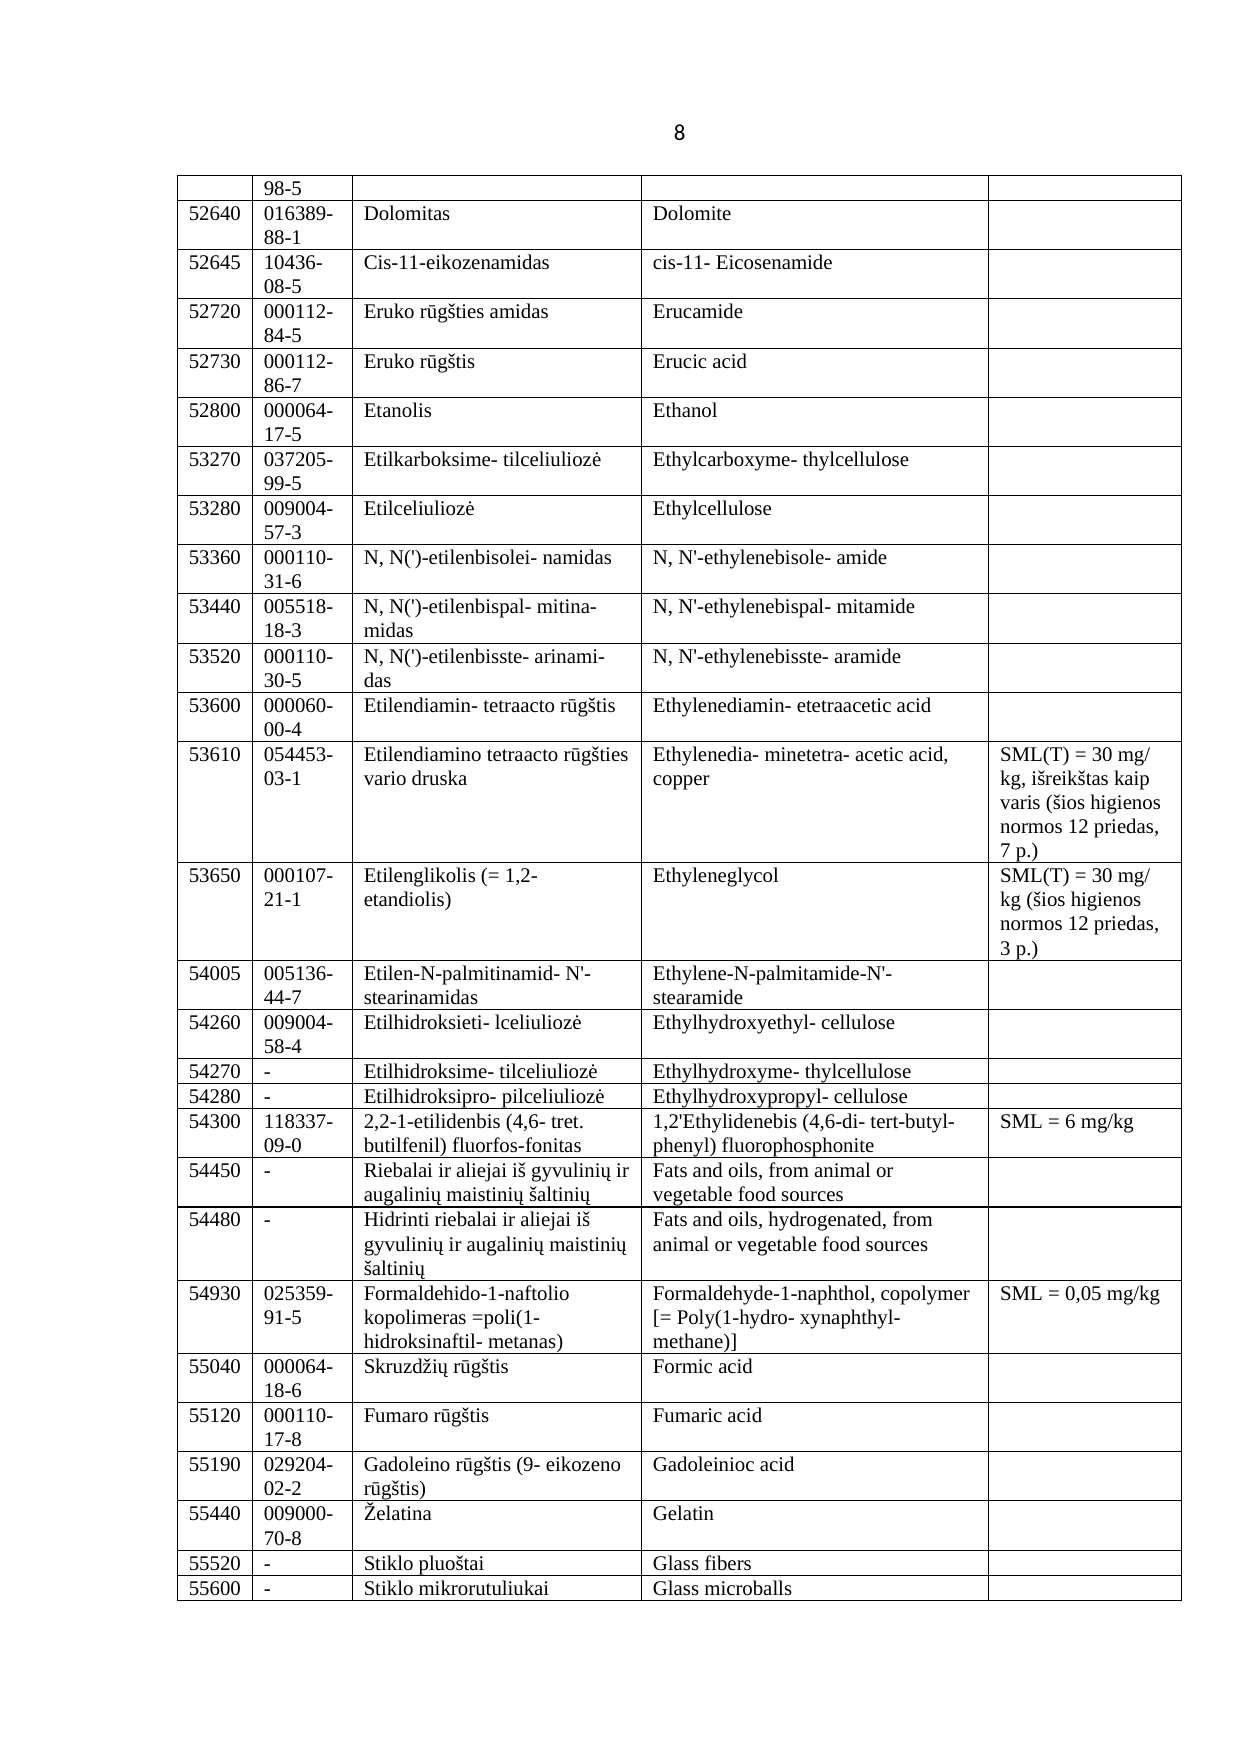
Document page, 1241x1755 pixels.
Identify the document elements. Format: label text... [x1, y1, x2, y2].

table_cell 54480 [178, 1208, 252, 1279]
table_cell 53600 [178, 693, 252, 741]
table_cell [642, 176, 988, 200]
table_cell 52800 [178, 398, 252, 446]
table_cell 55440 [178, 1501, 252, 1549]
table_cell [989, 250, 1181, 298]
table_cell [989, 201, 1181, 249]
table_cell [989, 176, 1181, 200]
table_cell [989, 1158, 1181, 1206]
table_cell Gadoleino rūgštis (9- eikozeno rūgštis) [353, 1452, 641, 1500]
table_cell SML(T) = 30 mg/ kg (šios higienos normos 12 priedas, 3 p.) [989, 863, 1181, 959]
table_cell Ethylenedia- minetetra- acetic acid, copper [642, 742, 988, 862]
table_cell Etilhidroksipro- pilceliuliozė [353, 1084, 641, 1108]
table_cell [989, 1010, 1181, 1058]
table_cell [989, 545, 1181, 593]
table_cell Formic acid [642, 1354, 988, 1402]
table_cell Gadoleinioc acid [642, 1452, 988, 1500]
table_cell [989, 398, 1181, 446]
table_cell Ethylcellulose [642, 496, 988, 544]
table_cell 000107-21-1 [253, 863, 352, 959]
table_cell 2,2-1-etilidenbis (4,6- tret. butilfenil) fluorfos-fonitas [353, 1109, 641, 1157]
table_cell 54260 [178, 1010, 252, 1058]
table_cell Erucic acid [642, 349, 988, 397]
table_cell Stiklo mikrorutuliukai [353, 1576, 641, 1600]
table_cell N, N'-ethylenebisste- aramide [642, 644, 988, 692]
table_cell Eruko rūgštis [353, 349, 641, 397]
table_cell Dolomitas [353, 201, 641, 249]
table_cell 029204-02-2 [253, 1452, 352, 1500]
table_cell Etilen-N-palmitinamid- N'-stearinamidas [353, 961, 641, 1009]
table_cell 54005 [178, 961, 252, 1009]
table_cell Etilhidroksime- tilceliuliozė [353, 1059, 641, 1083]
table_cell [989, 1403, 1181, 1451]
table_cell 1,2'Ethylidenebis (4,6-di- tert-butyl- phenyl) fluorophosphonite [642, 1109, 988, 1157]
table_cell Ethylhydroxypropyl- cellulose [642, 1084, 988, 1108]
table_cell Hidrinti riebalai ir aliejai iš gyvulinių ir augalinių maistinių šaltinių [353, 1208, 641, 1279]
table_cell Formaldehyde-1-naphthol, copolymer [= Poly(1-hydro- xynaphthyl- methane)] [642, 1281, 988, 1353]
table_cell Ethylene-N-palmitamide-N'- stearamide [642, 961, 988, 1009]
table_cell Etilhidroksieti- lceliuliozė [353, 1010, 641, 1058]
table_cell SML(T) = 30 mg/ kg, išreikštas kaip varis (šios higienos normos 12 priedas, 7 p.) [989, 742, 1181, 862]
table_cell 025359-91-5 [253, 1281, 352, 1353]
table_cell 52720 [178, 299, 252, 347]
table_cell Etanolis [353, 398, 641, 446]
table_cell [989, 1208, 1181, 1279]
table_cell Etilendiamino tetraacto rūgšties vario druska [353, 742, 641, 862]
table_cell Želatina [353, 1501, 641, 1549]
table_cell SML = 6 mg/kg [989, 1109, 1181, 1157]
table_cell 10436-08-5 [253, 250, 352, 298]
table_cell 53360 [178, 545, 252, 593]
table_cell 000110-30-5 [253, 644, 352, 692]
table_cell 54270 [178, 1059, 252, 1083]
table_cell Erucamide [642, 299, 988, 347]
table_cell Etilceliuliozė [353, 496, 641, 544]
table_cell Etilendiamin- tetraacto rūgštis [353, 693, 641, 741]
table_cell [989, 1084, 1181, 1108]
table_cell Eruko rūgšties amidas [353, 299, 641, 347]
table_cell Etilkarboksime- tilceliuliozė [353, 447, 641, 495]
table_cell [989, 1452, 1181, 1500]
table_cell Ethanol [642, 398, 988, 446]
table_cell - [253, 1084, 352, 1108]
table_cell Dolomite [642, 201, 988, 249]
table_cell Cis-11-eikozenamidas [353, 250, 641, 298]
table_cell [989, 594, 1181, 642]
table_cell Gelatin [642, 1501, 988, 1549]
table_cell [989, 299, 1181, 347]
table_cell Ethylhydroxyme- thylcellulose [642, 1059, 988, 1083]
table_cell 000112-84-5 [253, 299, 352, 347]
table_cell 53270 [178, 447, 252, 495]
table_cell 52645 [178, 250, 252, 298]
table_cell 54280 [178, 1084, 252, 1108]
table_cell 000110-31-6 [253, 545, 352, 593]
table_cell SML = 0,05 mg/kg [989, 1281, 1181, 1353]
table_cell 118337-09-0 [253, 1109, 352, 1157]
table_cell 55600 [178, 1576, 252, 1600]
table_cell [989, 447, 1181, 495]
table_cell Ethylcarboxyme- thylcellulose [642, 447, 988, 495]
table_cell Ethyleneglycol [642, 863, 988, 959]
table_cell cis-11- Eicosenamide [642, 250, 988, 298]
table_cell 53610 [178, 742, 252, 862]
table_cell 55120 [178, 1403, 252, 1451]
table_cell Fumaro rūgštis [353, 1403, 641, 1451]
table_cell Glass fibers [642, 1551, 988, 1574]
table_cell 53440 [178, 594, 252, 642]
table_cell 000110-17-8 [253, 1403, 352, 1451]
table_cell N, N(')-etilenbisste- arinami-das [353, 644, 641, 692]
table_cell Etilenglikolis (= 1,2- etandiolis) [353, 863, 641, 959]
table_cell [989, 961, 1181, 1009]
table_cell [989, 1059, 1181, 1083]
table_cell Ethylenediamin- etetraacetic acid [642, 693, 988, 741]
table_cell 009004-58-4 [253, 1010, 352, 1058]
table_cell 016389-88-1 [253, 201, 352, 249]
table_cell N, N'-ethylenebispal- mitamide [642, 594, 988, 642]
table_cell 000060-00-4 [253, 693, 352, 741]
table_cell 054453-03-1 [253, 742, 352, 862]
table_cell [989, 1354, 1181, 1402]
table_cell Ethylhydroxyethyl- cellulose [642, 1010, 988, 1058]
table_cell 52640 [178, 201, 252, 249]
table_cell 53280 [178, 496, 252, 544]
table_cell Fats and oils, hydrogenated, from animal or vegetable food sources [642, 1208, 988, 1279]
table_cell Riebalai ir aliejai iš gyvulinių ir augalinių maistinių šaltinių [353, 1158, 641, 1206]
table_cell Stiklo pluoštai [353, 1551, 641, 1574]
table_cell - [253, 1059, 352, 1083]
table_cell - [253, 1158, 352, 1206]
table_cell Fumaric acid [642, 1403, 988, 1451]
table_cell 98-5 [253, 176, 352, 200]
table_cell [989, 693, 1181, 741]
table_cell 000064-18-6 [253, 1354, 352, 1402]
table_cell - [253, 1551, 352, 1574]
table_cell 53520 [178, 644, 252, 692]
table_cell N, N(')-etilenbisolei- namidas [353, 545, 641, 593]
table_cell 55190 [178, 1452, 252, 1500]
table_cell [989, 496, 1181, 544]
table_cell 54930 [178, 1281, 252, 1353]
table_cell Glass microballs [642, 1576, 988, 1600]
table_cell 009000-70-8 [253, 1501, 352, 1549]
table_cell 000112-86-7 [253, 349, 352, 397]
table_cell 005136-44-7 [253, 961, 352, 1009]
table_cell 55040 [178, 1354, 252, 1402]
table_cell [178, 176, 252, 200]
table_cell [989, 1576, 1181, 1600]
table_cell Fats and oils, from animal or vegetable food sources [642, 1158, 988, 1206]
table_cell 037205-99-5 [253, 447, 352, 495]
table_cell - [253, 1576, 352, 1600]
table_cell N, N(')-etilenbispal- mitina-midas [353, 594, 641, 642]
table_cell 53650 [178, 863, 252, 959]
table_cell 000064-17-5 [253, 398, 352, 446]
table_cell [989, 1551, 1181, 1574]
table_cell 54450 [178, 1158, 252, 1206]
table_cell - [253, 1208, 352, 1279]
table_cell [989, 1501, 1181, 1549]
table_cell Formaldehido-1-naftolio kopolimeras =poli(1- hidroksinaftil- metanas) [353, 1281, 641, 1353]
table_cell Skruzdžių rūgštis [353, 1354, 641, 1402]
table_cell 55520 [178, 1551, 252, 1574]
table_cell N, N'-ethylenebisole- amide [642, 545, 988, 593]
table_cell [989, 644, 1181, 692]
table_cell [353, 176, 641, 200]
table_cell [989, 349, 1181, 397]
table_cell 009004-57-3 [253, 496, 352, 544]
table_cell 52730 [178, 349, 252, 397]
table_cell 005518-18-3 [253, 594, 352, 642]
table_cell 54300 [178, 1109, 252, 1157]
